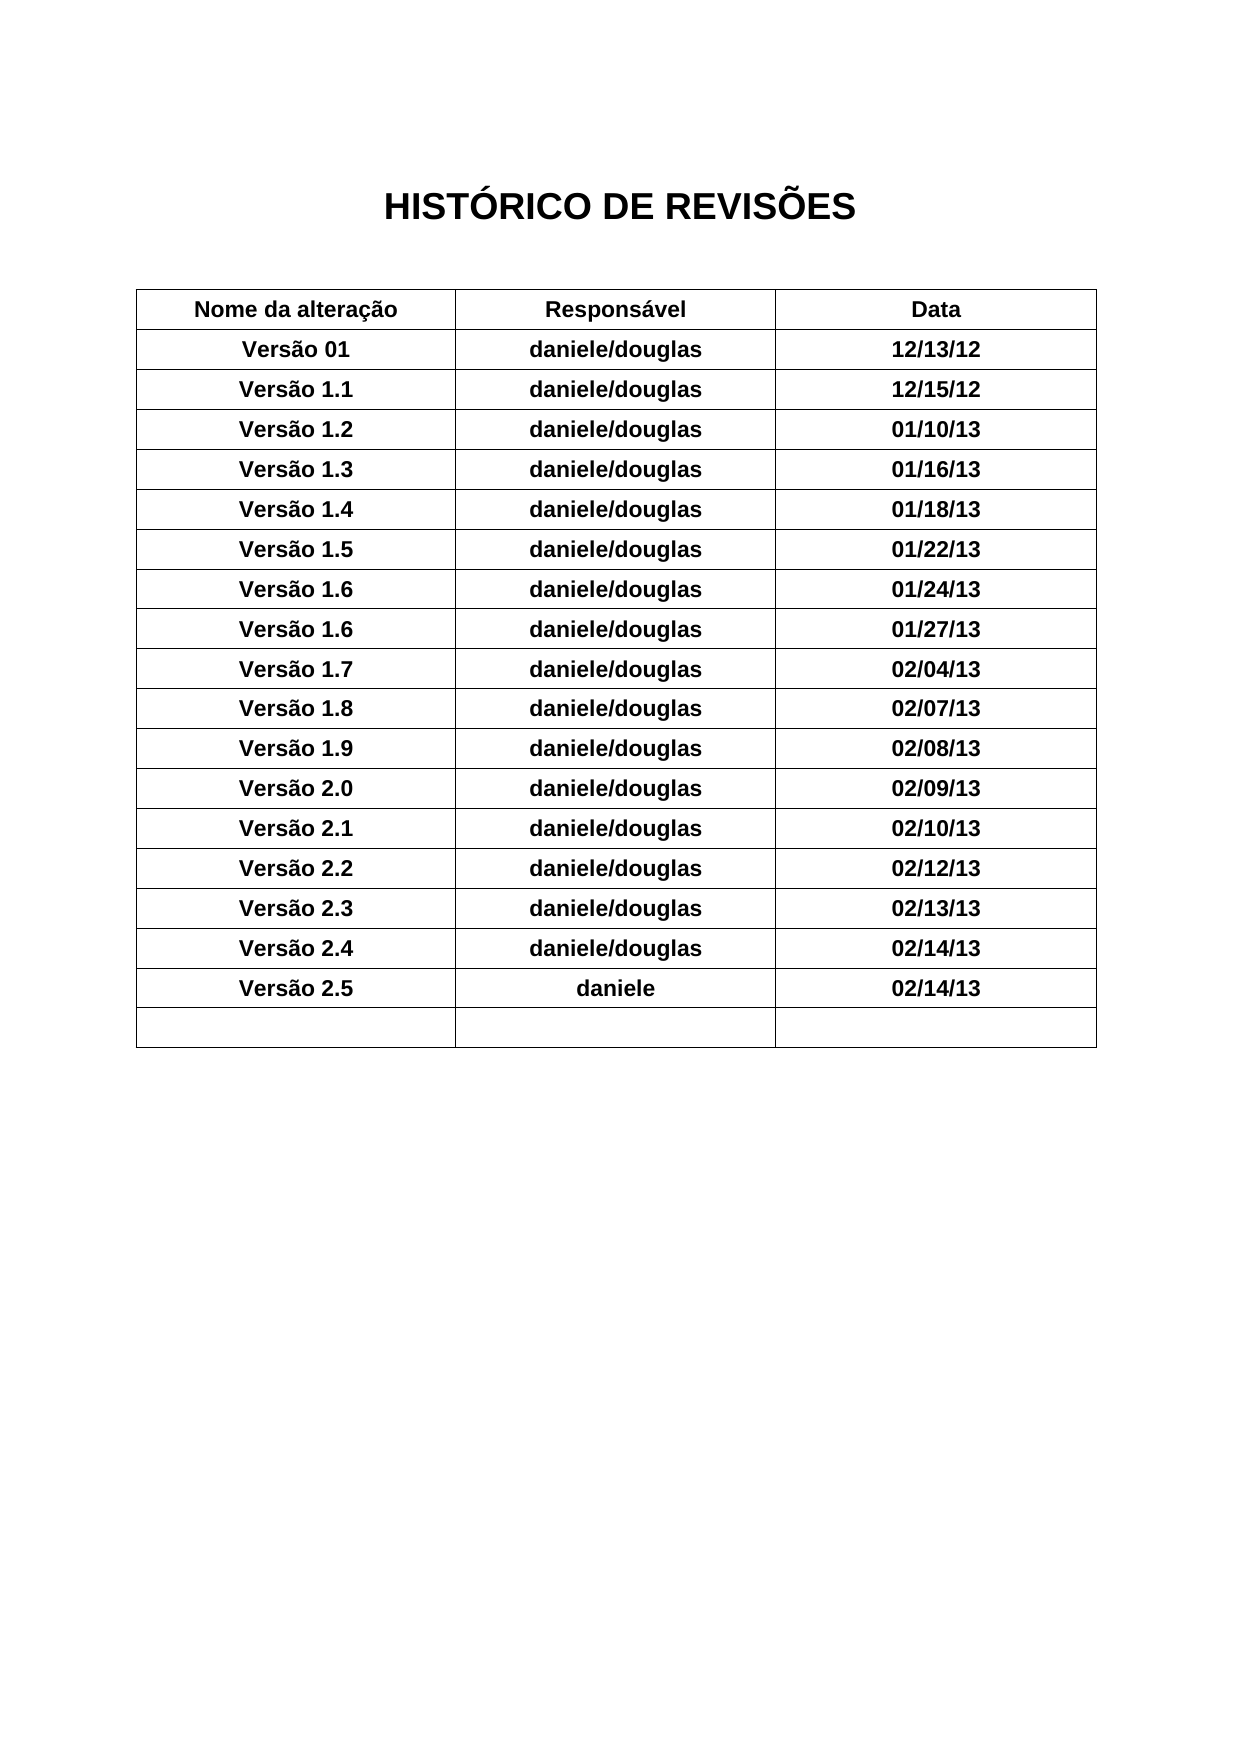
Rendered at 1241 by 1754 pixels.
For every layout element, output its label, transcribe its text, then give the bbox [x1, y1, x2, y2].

table_cell 07/02/13 [776, 689, 1096, 728]
table_cell daniele/douglas [456, 370, 775, 409]
table_cell 12/02/13 [776, 849, 1096, 888]
table_cell 14/02/13 [776, 929, 1096, 967]
table_cell daniele/douglas [456, 330, 775, 369]
table_cell [456, 1008, 775, 1047]
table_cell 10/02/13 [776, 809, 1096, 848]
table_cell 15/12/12 [776, 370, 1096, 409]
table_cell daniele/douglas [456, 570, 775, 608]
table_cell [137, 1008, 455, 1047]
table_header Data [776, 290, 1096, 329]
table_cell Versão 1.3 [137, 450, 455, 489]
table_cell daniele/douglas [456, 809, 775, 848]
table_cell Versão 1.1 [137, 370, 455, 409]
text HISTÓRICO DE REVISÕES [148, 184, 1092, 227]
table_cell daniele/douglas [456, 490, 775, 528]
table_cell Versão 2.1 [137, 809, 455, 848]
table_header Responsável [456, 290, 775, 329]
table_cell Versão 1.6 [137, 570, 455, 608]
table_cell 09/02/13 [776, 769, 1096, 808]
table_cell daniele/douglas [456, 530, 775, 568]
table_header Nome da alteração [137, 290, 455, 329]
table_cell daniele/douglas [456, 410, 775, 449]
table_cell 18/01/13 [776, 490, 1096, 528]
table_cell 08/02/13 [776, 729, 1096, 768]
table_cell Versão 1.5 [137, 530, 455, 568]
table_cell [776, 1008, 1096, 1047]
table_cell 22/01/13 [776, 530, 1096, 568]
table_cell Versão 2.0 [137, 769, 455, 808]
table_cell Versão 2.3 [137, 889, 455, 927]
table_cell 13/02/13 [776, 889, 1096, 927]
table_cell Versão 2.4 [137, 929, 455, 967]
table_cell Versão 1.4 [137, 490, 455, 528]
table_cell Versão 01 [137, 330, 455, 369]
table_cell 27/01/13 [776, 609, 1096, 648]
table_cell daniele/douglas [456, 929, 775, 967]
table_cell 24/01/13 [776, 570, 1096, 608]
table_cell 04/02/13 [776, 649, 1096, 688]
table_cell daniele/douglas [456, 889, 775, 927]
table_cell Versão 2.2 [137, 849, 455, 888]
table_cell 13/12/12 [776, 330, 1096, 369]
table_cell daniele/douglas [456, 450, 775, 489]
table_cell daniele/douglas [456, 609, 775, 648]
table_cell daniele/douglas [456, 649, 775, 688]
table_cell Versão 1.9 [137, 729, 455, 768]
table_cell Versão 1.6 [137, 609, 455, 648]
table_cell daniele/douglas [456, 689, 775, 728]
table_cell Versão 1.8 [137, 689, 455, 728]
table_cell Versão 1.7 [137, 649, 455, 688]
table_cell daniele/douglas [456, 769, 775, 808]
table_cell Versão 1.2 [137, 410, 455, 449]
table_cell Versão 2.5 [137, 969, 455, 1007]
table_cell 10/01/13 [776, 410, 1096, 449]
table_cell 16/01/13 [776, 450, 1096, 489]
table_cell daniele/douglas [456, 849, 775, 888]
table_cell daniele/douglas [456, 729, 775, 768]
table_cell 14/02/13 [776, 969, 1096, 1007]
table_cell daniele [456, 969, 775, 1007]
